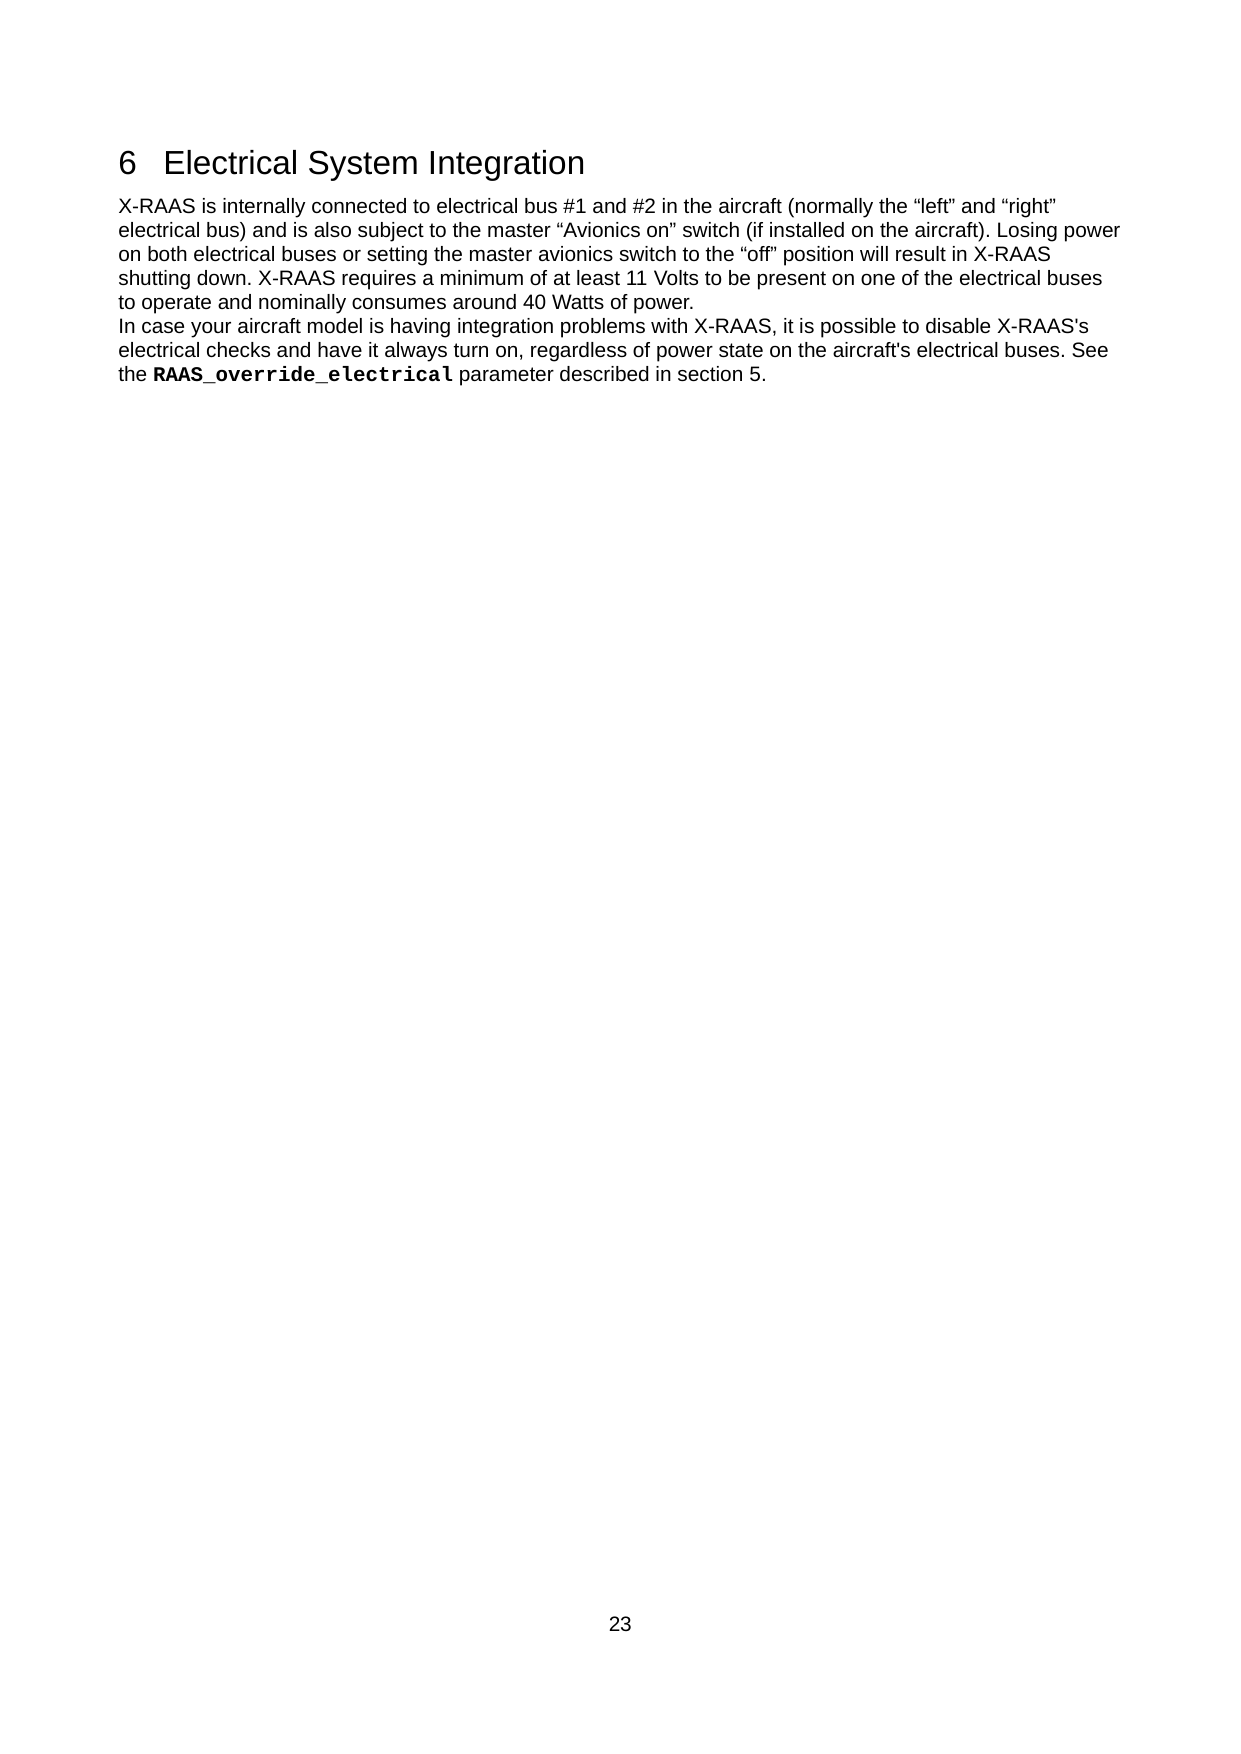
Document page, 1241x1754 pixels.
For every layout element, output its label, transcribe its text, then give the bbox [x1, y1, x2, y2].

text X-RAAS is internally connected to electrical bus #1 and #2 in the aircraft (normally the “left” and “right” electrical bus) and is also subject to the master “Avionics on” switch (if installed on the aircraft). Losing power on both electrical buses or setting the master avionics switch to the “off” position will result in X-RAAS shutting down. X-RAAS requires a minimum of at least 11 Volts to be present on one of the electrical buses to operate and nominally consumes around 40 Watts of power. [118, 194, 1122, 314]
text In case your aircraft model is having integration problems with X-RAAS, it is possible to disable X-RAAS's electrical checks and have it always turn on, regardless of power state on the aircraft's electrical buses. See the RAAS_override_electrical parameter described in section 5. [118, 314, 1122, 388]
subtitle Electrical System Integration [118, 143, 1122, 182]
